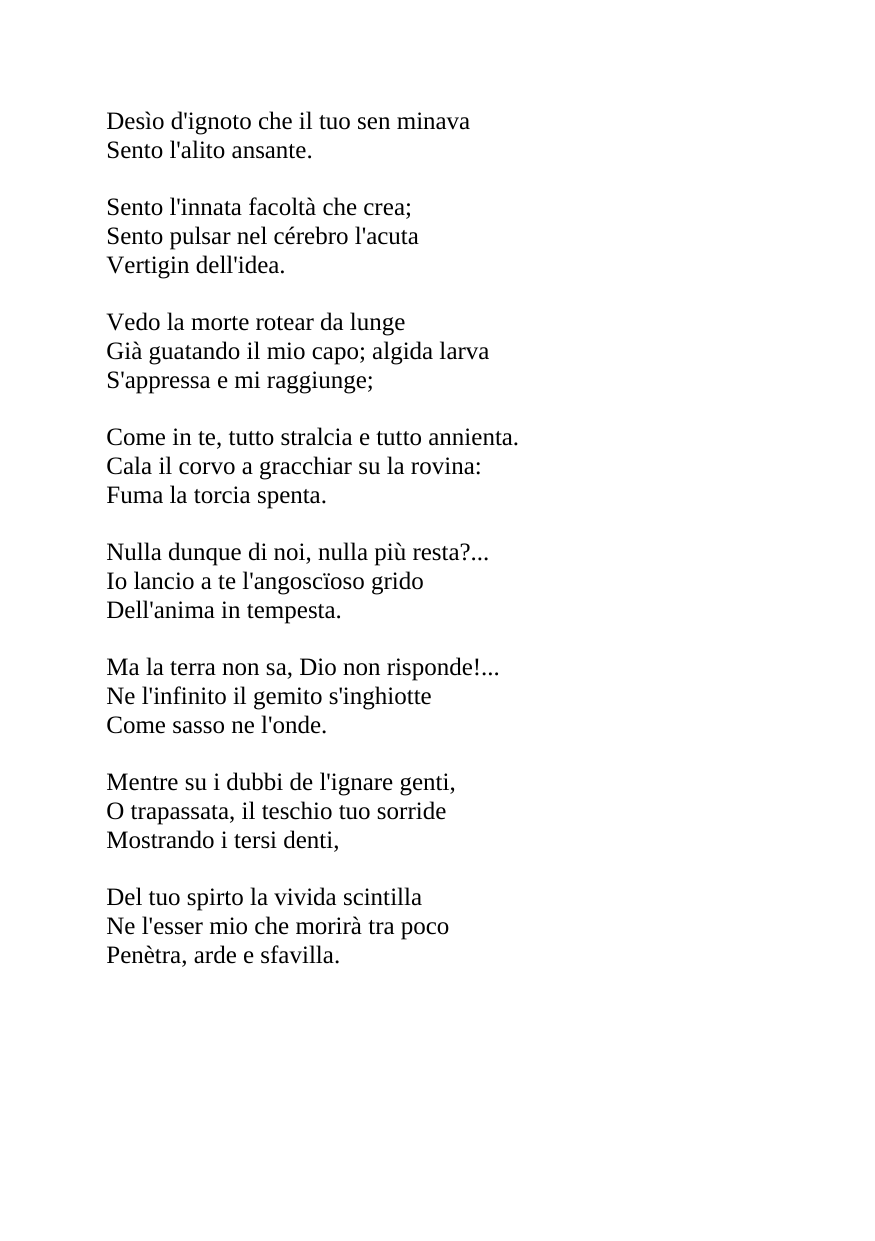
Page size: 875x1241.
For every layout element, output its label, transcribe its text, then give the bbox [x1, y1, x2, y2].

text Mostrando i tersi denti, [106, 825, 768, 854]
text Dell'anima in tempesta. [106, 595, 768, 624]
text Come sasso ne l'onde. [106, 710, 768, 739]
text Cala il corvo a gracchiar su la rovina: [106, 451, 768, 480]
text Già guatando il mio capo; algida larva [106, 336, 768, 365]
text Sento l'alito ansante. [106, 135, 768, 164]
text Ne l'infinito il gemito s'inghiotte [106, 681, 768, 710]
text Mentre su i dubbi de l'ignare genti, [106, 767, 768, 796]
text O trapassata, il teschio tuo sorride [106, 796, 768, 825]
text Desìo d'ignoto che il tuo sen minava [106, 106, 768, 135]
text Come in te, tutto stralcia e tutto annienta. [106, 422, 768, 451]
text Io lancio a te l'angoscïoso grido [106, 566, 768, 595]
text Vertigin dell'idea. [106, 250, 768, 279]
text Sento l'innata facoltà che crea; [106, 192, 768, 221]
text Nulla dunque di noi, nulla più resta?... [106, 537, 768, 566]
text Fuma la torcia spenta. [106, 480, 768, 509]
text Ma la terra non sa, Dio non risponde!... [106, 652, 768, 681]
text Penètra, arde e sfavilla. [106, 940, 768, 969]
text Vedo la morte rotear da lunge [106, 307, 768, 336]
text Sento pulsar nel cérebro l'acuta [106, 221, 768, 250]
text Del tuo spirto la vivida scintilla [106, 882, 768, 911]
text Ne l'esser mio che morirà tra poco [106, 911, 768, 940]
text S'appressa e mi raggiunge; [106, 365, 768, 394]
